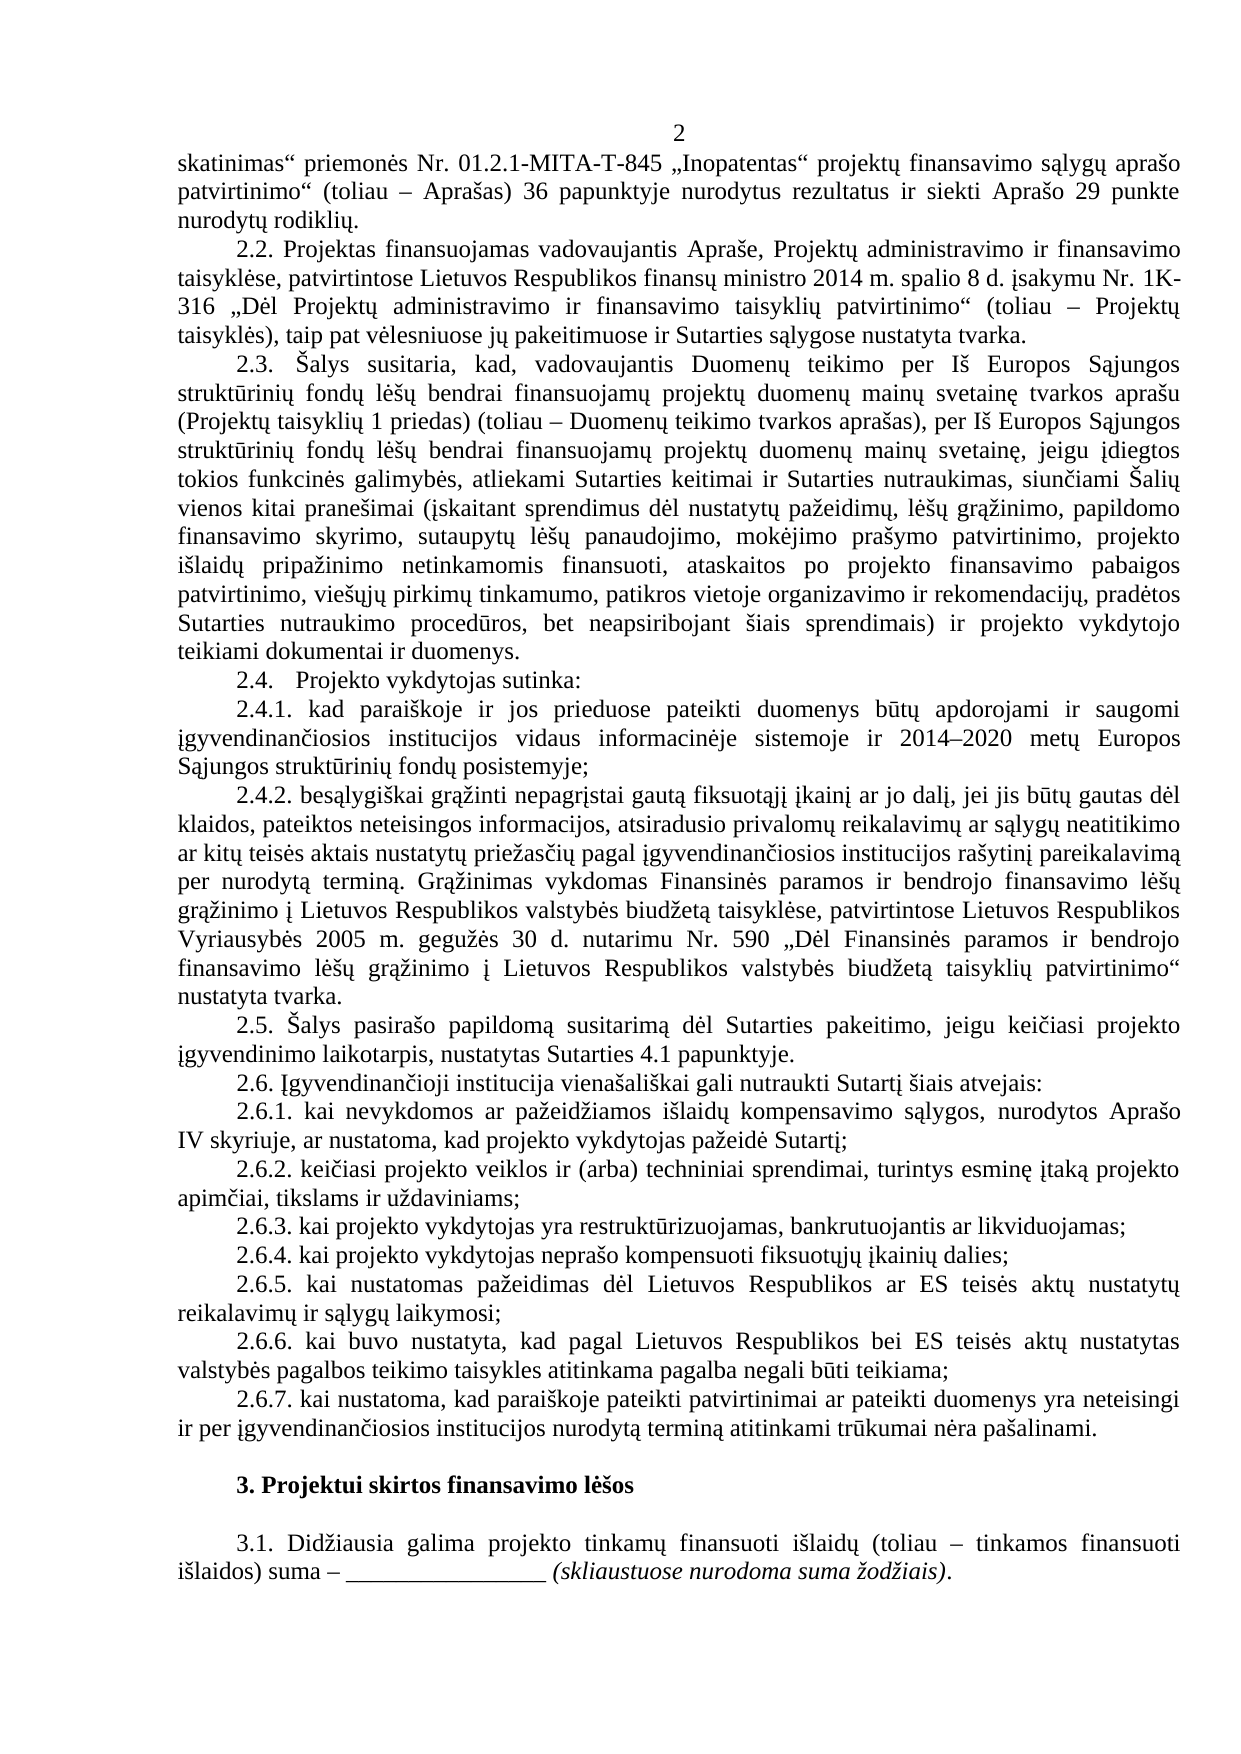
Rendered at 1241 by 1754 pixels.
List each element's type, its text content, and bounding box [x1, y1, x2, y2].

text 2.3. Šalys susitaria, kad, vadovaujantis Duomenų teikimo per Iš Europos Sąjungos struktūrinių fondų lėšų bendrai finansuojamų projektų duomenų mainų svetainę tvarkos aprašu (Projektų taisyklių 1 priedas) (toliau – Duomenų teikimo tvarkos aprašas), per Iš Europos Sąjungos struktūrinių fondų lėšų bendrai finansuojamų projektų duomenų mainų svetainę, jeigu įdiegtos tokios funkcinės galimybės, atliekami Sutarties keitimai ir Sutarties nutraukimas, siunčiami Šalių vienos kitai pranešimai (įskaitant sprendimus dėl nustatytų pažeidimų, lėšų grąžinimo, papildomo finansavimo skyrimo, sutaupytų lėšų panaudojimo, mokėjimo prašymo patvirtinimo, projekto išlaidų pripažinimo netinkamomis finansuoti, ataskaitos po projekto finansavimo pabaigos patvirtinimo, viešųjų pirkimų tinkamumo, patikros vietoje organizavimo ir rekomendacijų, pradėtos Sutarties nutraukimo procedūros, bet neapsiribojant šiais sprendimais) ir projekto vykdytojo teikiami dokumentai ir duomenys. [177, 349, 1181, 665]
text 2.2. Projektas finansuojamas vadovaujantis Apraše, Projektų administravimo ir finansavimo taisyklėse, patvirtintose Lietuvos Respublikos finansų ministro 2014 m. spalio 8 d. įsakymu Nr. 1K-316 „Dėl Projektų administravimo ir finansavimo taisyklių patvirtinimo“ (toliau – Projektų taisyklės), taip pat vėlesniuose jų pakeitimuose ir Sutarties sąlygose nustatyta tvarka. [177, 234, 1181, 349]
text 2.4.2. besąlygiškai grąžinti nepagrįstai gautą fiksuotąjį įkainį ar jo dalį, jei jis būtų gautas dėl klaidos, pateiktos neteisingos informacijos, atsiradusio privalomų reikalavimų ar sąlygų neatitikimo ar kitų teisės aktais nustatytų priežasčių pagal įgyvendinančiosios institucijos rašytinį pareikalavimą per nurodytą terminą. Grąžinimas vykdomas Finansinės paramos ir bendrojo finansavimo lėšų grąžinimo į Lietuvos Respublikos valstybės biudžetą taisyklėse, patvirtintose Lietuvos Respublikos Vyriausybės 2005 m. gegužės 30 d. nutarimu Nr. 590 „Dėl Finansinės paramos ir bendrojo finansavimo lėšų grąžinimo į Lietuvos Respublikos valstybės biudžetą taisyklių patvirtinimo“ nustatyta tvarka. [177, 780, 1181, 1010]
text 2.6.3. kai projekto vykdytojas yra restruktūrizuojamas, bankrutuojantis ar likviduojamas; [177, 1211, 1181, 1240]
text 3.1. Didžiausia galima projekto tinkamų finansuoti išlaidų (toliau – tinkamos finansuoti išlaidos) suma – ________________ (skliaustuose nurodoma suma žodžiais). [177, 1528, 1181, 1585]
text 2.6. Įgyvendinančioji institucija vienašališkai gali nutraukti Sutartį šiais atvejais: [177, 1068, 1181, 1096]
text skatinimas“ priemonės Nr. 01.2.1-MITA-T-845 „Inopatentas“ projektų finansavimo sąlygų aprašo patvirtinimo“ (toliau – Aprašas) 36 papunktyje nurodytus rezultatus ir siekti Aprašo 29 punkte nurodytų rodiklių. [177, 148, 1181, 234]
text 2.6.1. kai nevykdomos ar pažeidžiamos išlaidų kompensavimo sąlygos, nurodytos Aprašo IV skyriuje, ar nustatoma, kad projekto vykdytojas pažeidė Sutartį; [177, 1096, 1181, 1154]
text 2.6.4. kai projekto vykdytojas neprašo kompensuoti fiksuotųjų įkainių dalies; [177, 1240, 1181, 1269]
text 2.6.7. kai nustatoma, kad paraiškoje pateikti patvirtinimai ar pateikti duomenys yra neteisingi ir per įgyvendinančiosios institucijos nurodytą terminą atitinkami trūkumai nėra pašalinami. [177, 1384, 1181, 1441]
text 2.5. Šalys pasirašo papildomą susitarimą dėl Sutarties pakeitimo, jeigu keičiasi projekto įgyvendinimo laikotarpis, nustatytas Sutarties 4.1 papunktyje. [177, 1010, 1181, 1068]
text 2.4. Projekto vykdytojas sutinka: [177, 665, 1181, 694]
text 2.6.5. kai nustatomas pažeidimas dėl Lietuvos Respublikos ar ES teisės aktų nustatytų reikalavimų ir sąlygų laikymosi; [177, 1269, 1181, 1326]
text 2.6.6. kai buvo nustatyta, kad pagal Lietuvos Respublikos bei ES teisės aktų nustatytas valstybės pagalbos teikimo taisykles atitinkama pagalba negali būti teikiama; [177, 1326, 1181, 1384]
text 3. Projektui skirtos finansavimo lėšos [236, 1470, 1181, 1499]
text 2.6.2. keičiasi projekto veiklos ir (arba) techniniai sprendimai, turintys esminę įtaką projekto apimčiai, tikslams ir uždaviniams; [177, 1154, 1181, 1211]
text 2.4.1. kad paraiškoje ir jos prieduose pateikti duomenys būtų apdorojami ir saugomi įgyvendinančiosios institucijos vidaus informacinėje sistemoje ir 2014–2020 metų Europos Sąjungos struktūrinių fondų posistemyje; [177, 694, 1181, 780]
